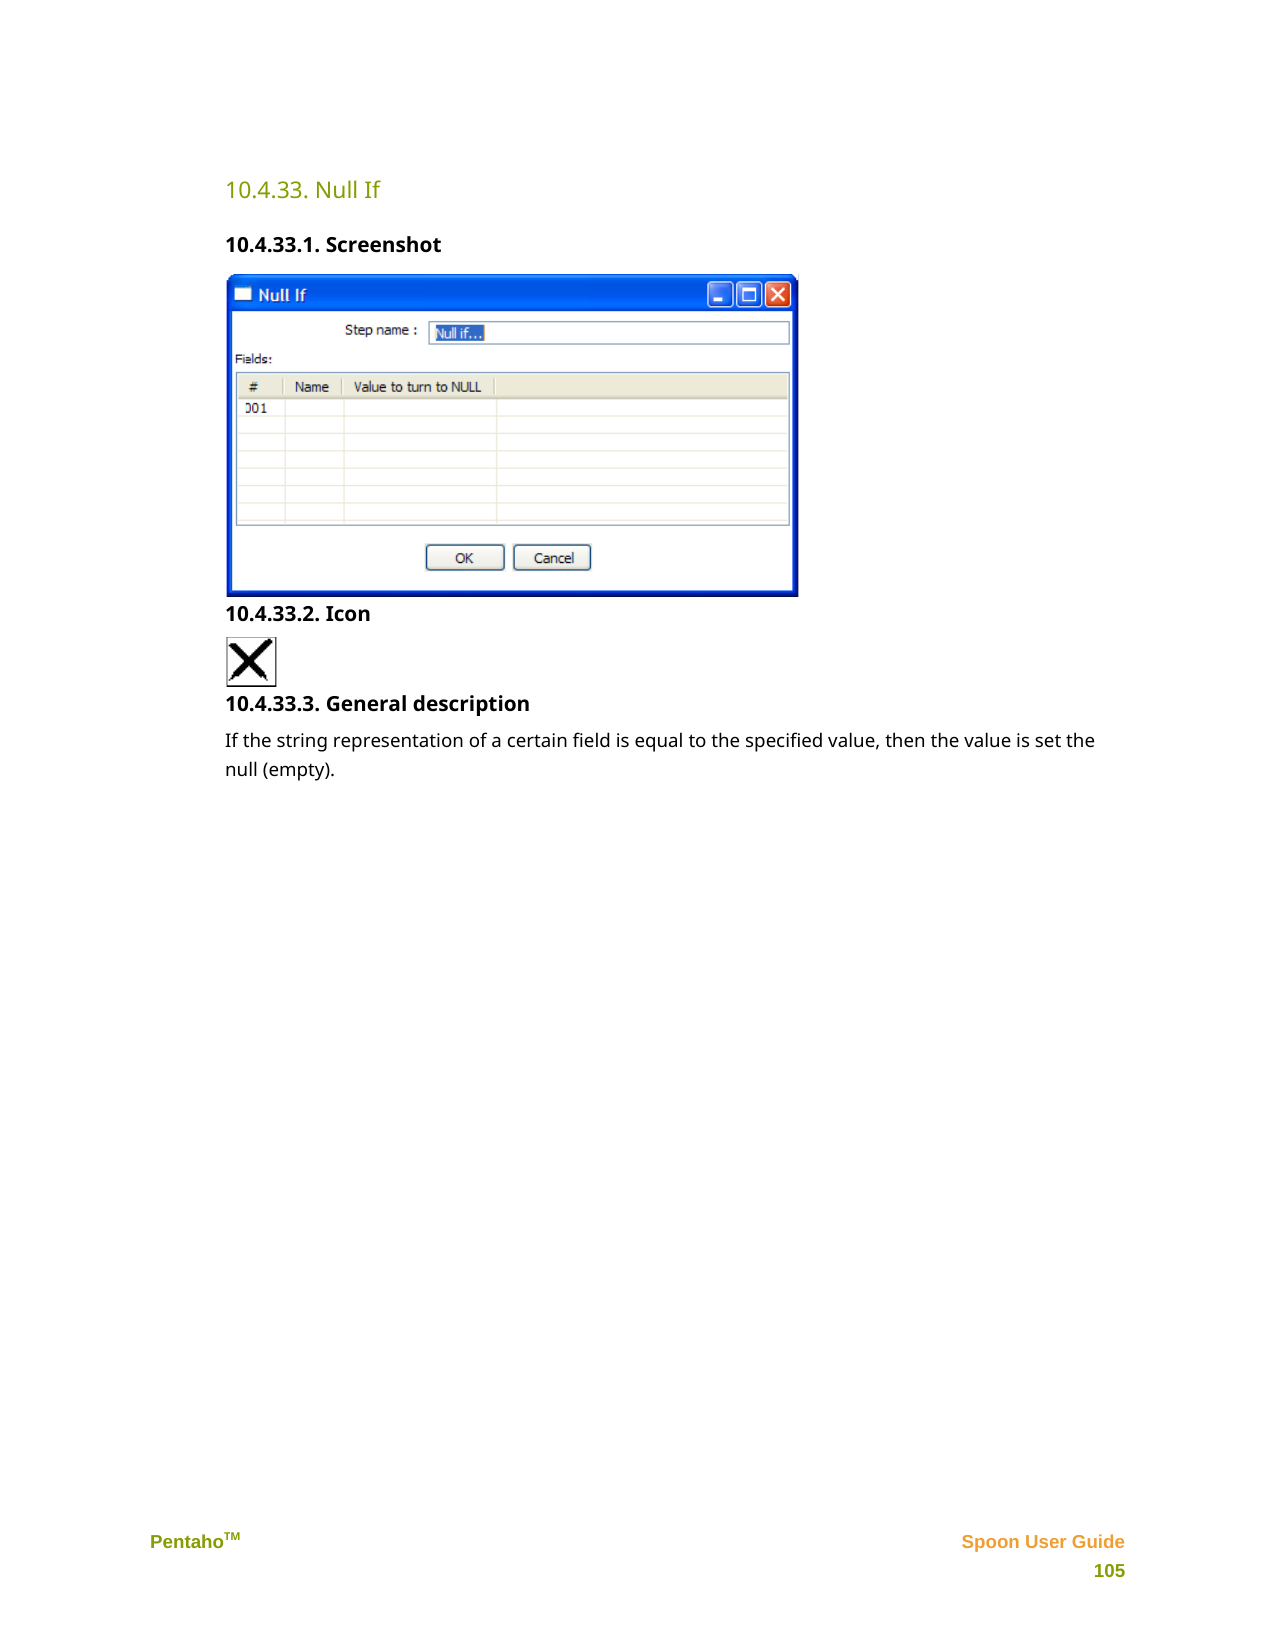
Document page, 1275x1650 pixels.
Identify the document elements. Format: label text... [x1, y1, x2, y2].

subtitle 10.4.33.1. Screenshot [225, 229, 1125, 258]
picture [226, 637, 277, 687]
subtitle 10.4.33.2. Icon [225, 283, 1125, 627]
text If the string representation of a certain field is equal to the specified value, then the value is set the null (empty). [225, 724, 1125, 782]
subtitle 10.4.33.3. General description [225, 635, 1125, 718]
subtitle 10.4.33. Null If [225, 175, 1125, 204]
